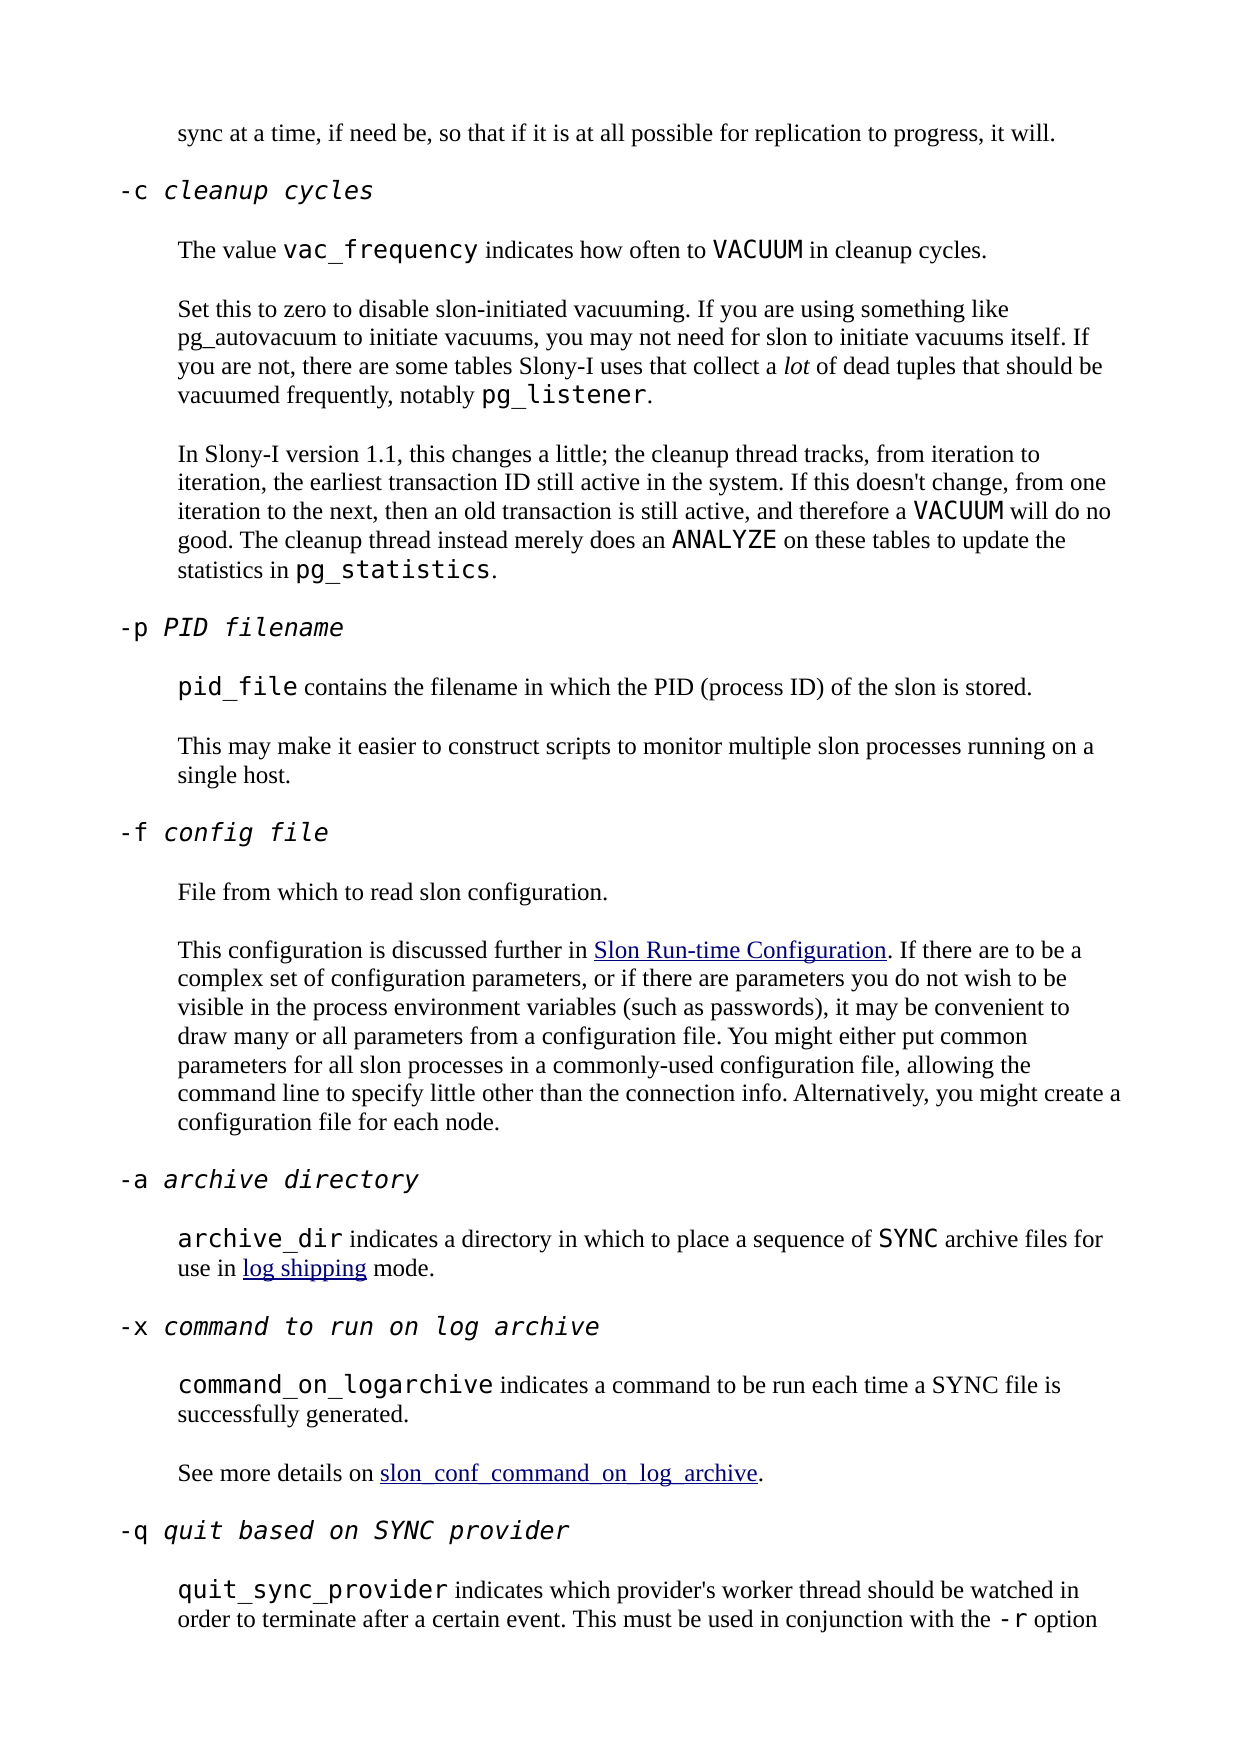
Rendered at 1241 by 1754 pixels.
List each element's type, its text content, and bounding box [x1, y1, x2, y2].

list This configuration is discussed further in Slon Run-time Configuration. If there are to be a complex set of configuration parameters, or if there are parameters you do not wish to be visible in the process environment variables (such as passwords), it may be convenient to draw many or all parameters from a configuration file. You might either put common parameters for all slon processes in a commonly-used configuration file, allowing the command line to specify little other than the connection info. Alternatively, you might create a configuration file for each node. [177, 935, 1122, 1136]
list Set this to zero to disable slon-initiated vacuuming. If you are using something like pg_autovacuum to initiate vacuums, you may not need for slon to initiate vacuums itself. If you are not, there are some tables Slony-I uses that collect a lot of dead tuples that should be vacuumed frequently, notably pg_listener. [177, 294, 1122, 409]
list The value vac_frequency indicates how often to VACUUM in cleanup cycles. [177, 235, 1122, 264]
subtitle -q quit based on SYNC provider [118, 1516, 1122, 1545]
subtitle -c cleanup cycles [118, 176, 1122, 206]
list archive_dir indicates a directory in which to place a sequence of SYNC archive files for use in log shipping mode. [177, 1224, 1122, 1282]
list sync at a time, if need be, so that if it is at all possible for replication to progress, it will. [177, 118, 1122, 147]
subtitle -p PID filename [118, 613, 1122, 643]
list pid_file contains the filename in which the PID (process ID) of the slon is stored. [177, 672, 1122, 701]
subtitle -a archive directory [118, 1166, 1122, 1195]
list File from which to read slon configuration. [177, 877, 1122, 905]
list This may make it easier to construct scripts to monitor multiple slon processes running on a single host. [177, 731, 1122, 788]
list quit_sync_provider indicates which provider's worker thread should be watched in order to terminate after a certain event. This must be used in conjunction with the -r option [177, 1575, 1122, 1633]
list See more details on slon_conf_command_on_log_archive. [177, 1458, 1122, 1487]
list In Slony-I version 1.1, this changes a little; the cleanup thread tracks, from iteration to iteration, the earliest transaction ID still active in the system. If this doesn't change, from one iteration to the next, then an old transaction is still active, and therefore a VACUUM will do no good. The cleanup thread instead merely does an ANALYZE on these tables to update the statistics in pg_statistics. [177, 439, 1122, 584]
subtitle -x command to run on log archive [118, 1312, 1122, 1341]
subtitle -f config file [118, 818, 1122, 847]
list command_on_logarchive indicates a command to be run each time a SYNC file is successfully generated. [177, 1370, 1122, 1428]
